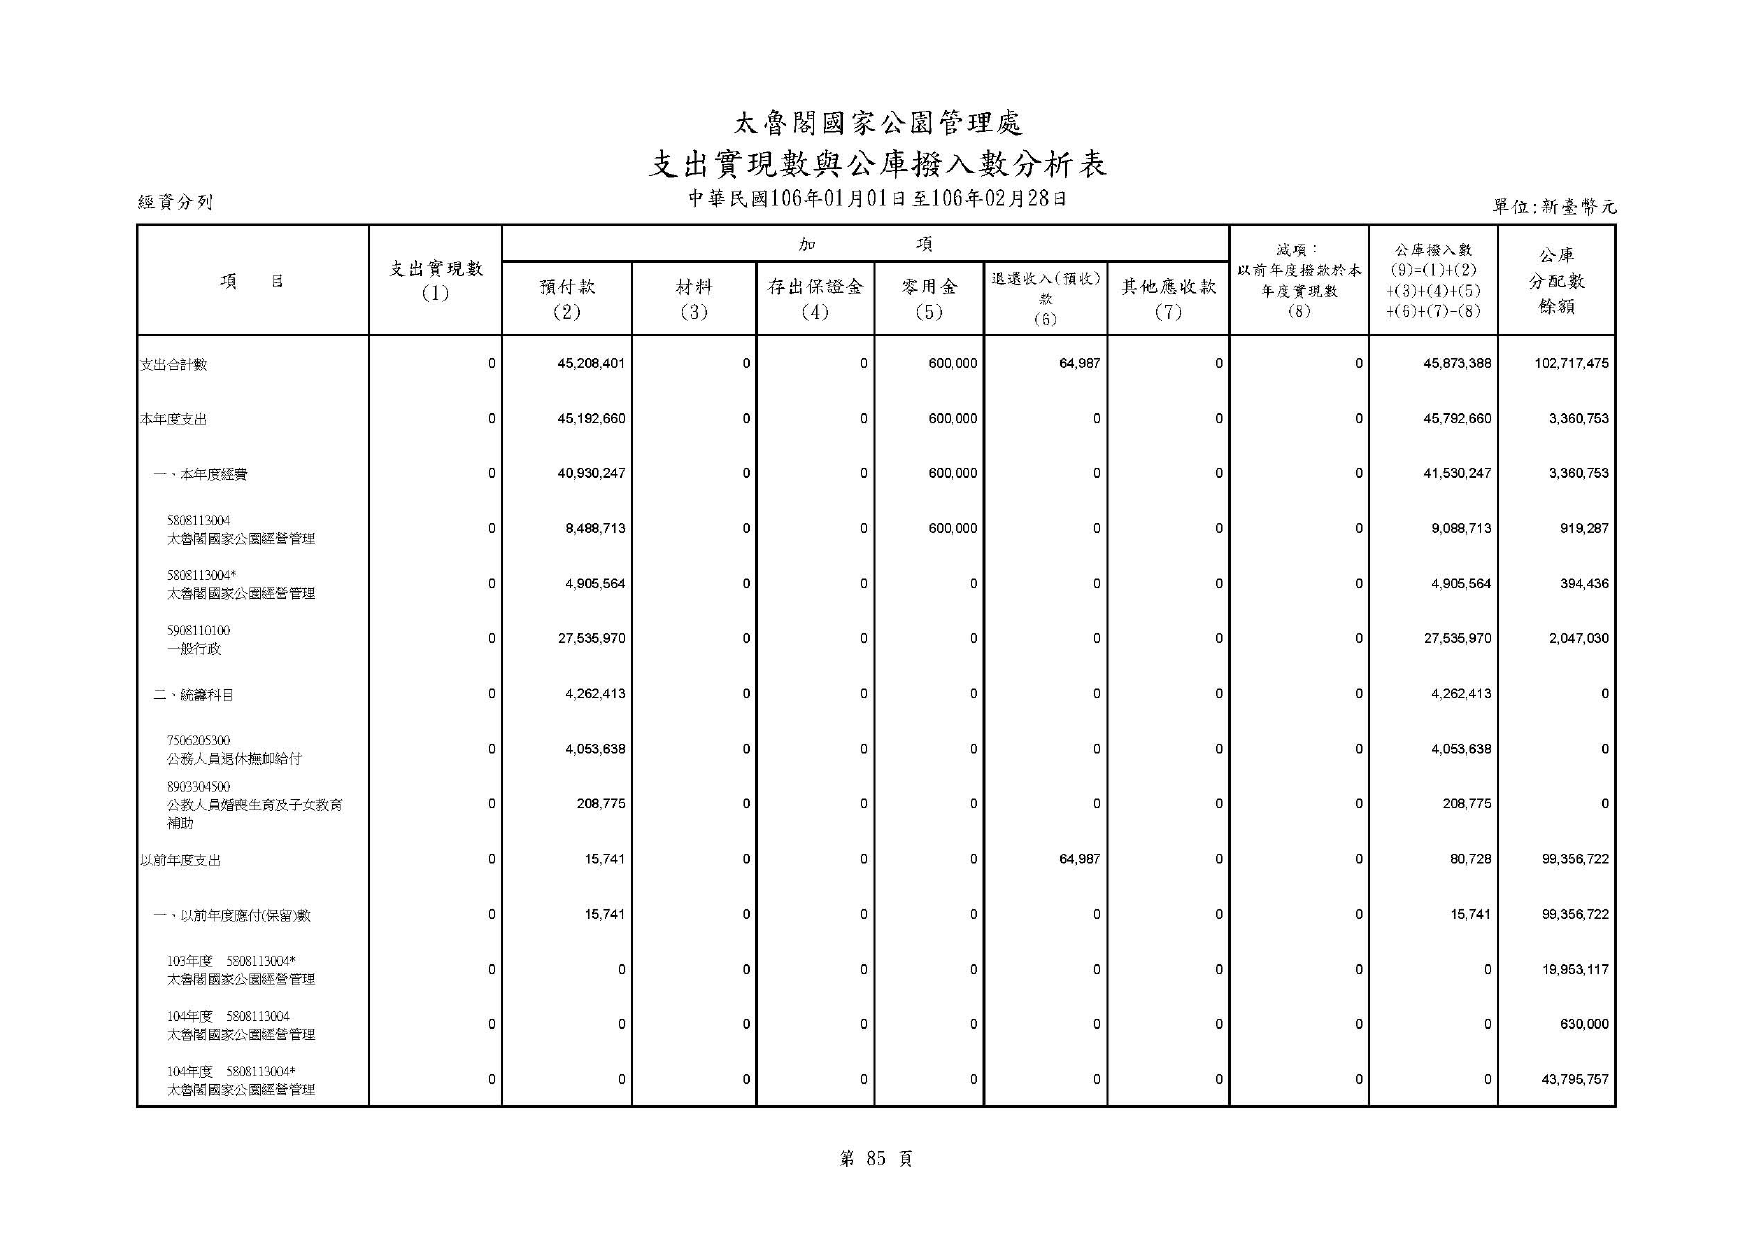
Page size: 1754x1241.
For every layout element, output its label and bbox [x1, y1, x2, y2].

picture [59, 59, 1695, 1216]
